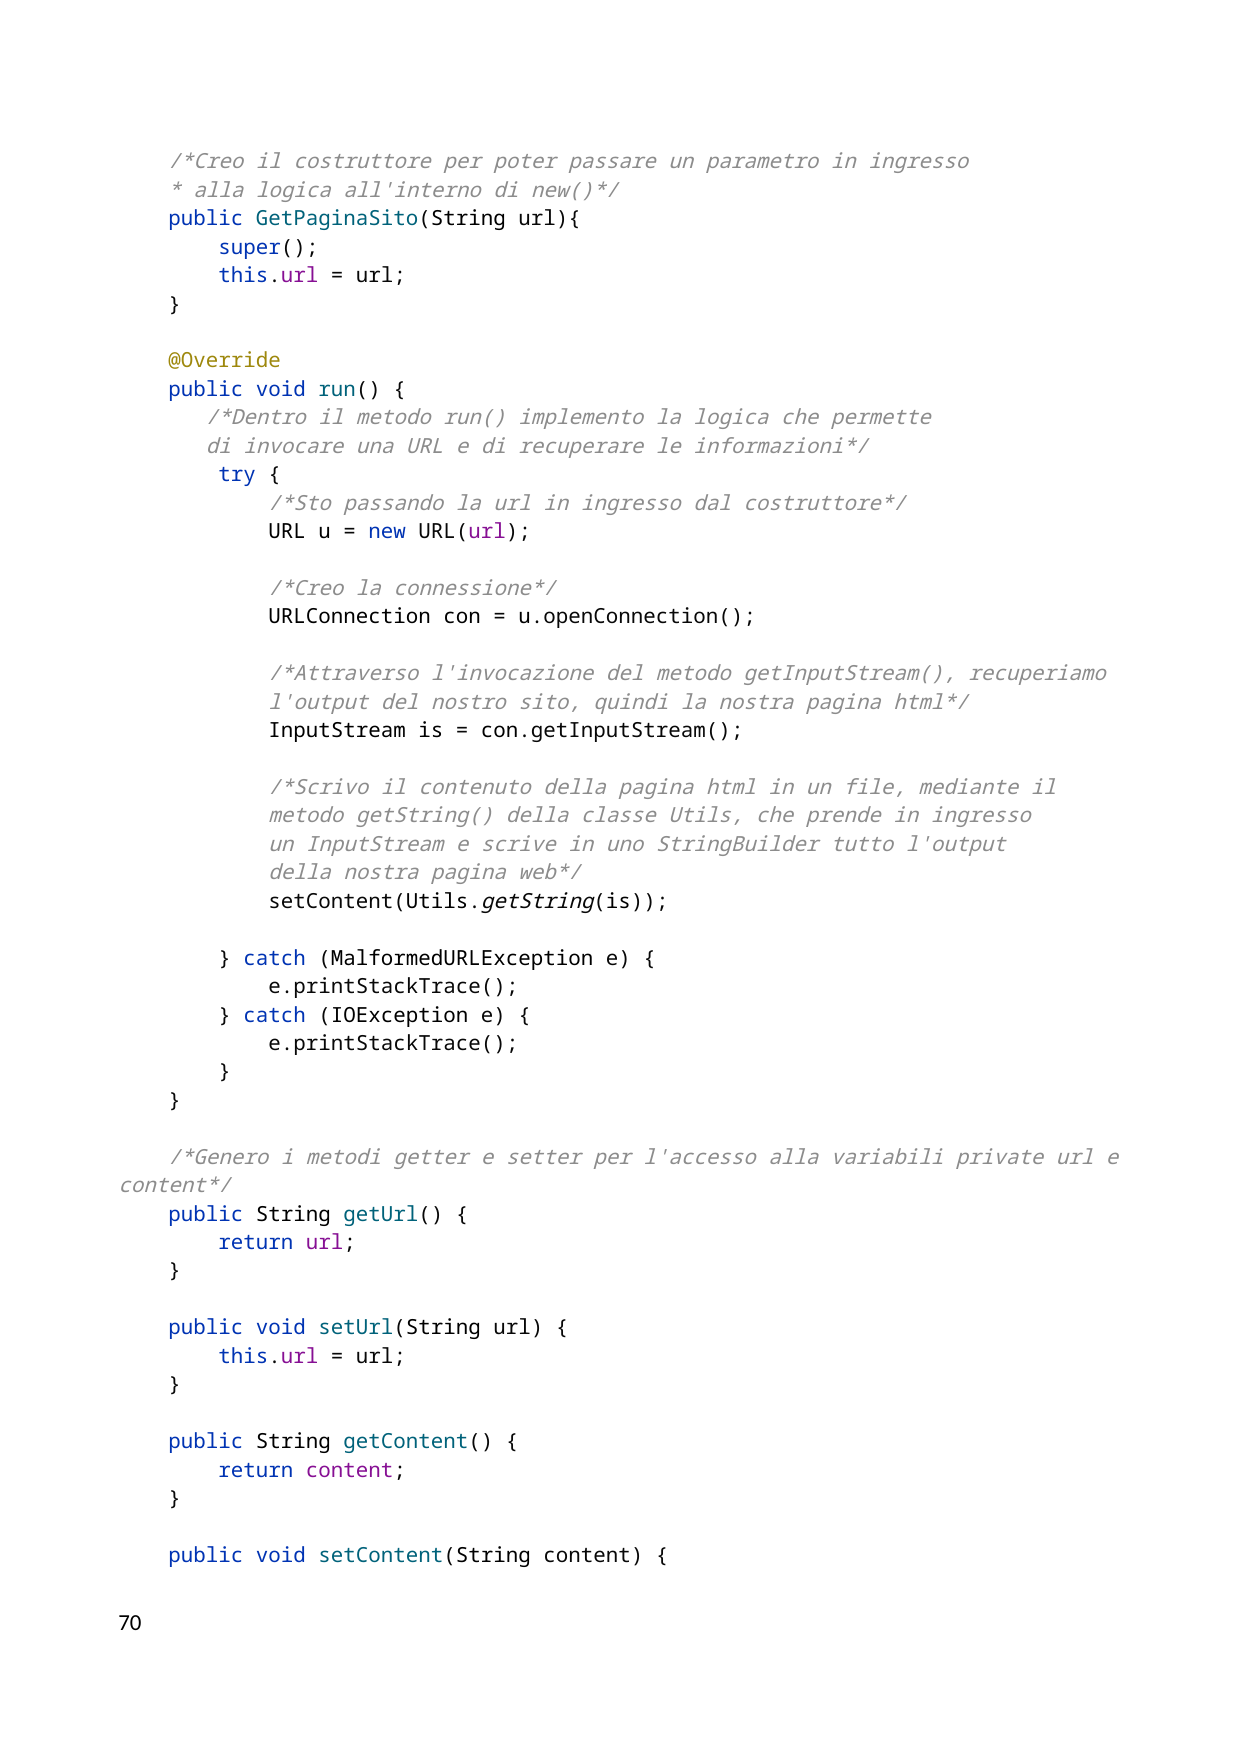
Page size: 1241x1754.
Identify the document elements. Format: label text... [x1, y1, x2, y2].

text /*Creo il costruttore per poter passare un parametro in ingresso * alla logica all'interno di new()*/ public GetPaginaSito(String url){ super(); this.url = url; } @Override public void run() { /*Dentro il metodo run() implemento la logica che permette di invocare una URL e di recuperare le informazioni*/ try { /*Sto passando la url in ingresso dal costruttore*/ URL u = new URL(url); /*Creo la connessione*/ URLConnection con = u.openConnection(); /*Attraverso l'invocazione del metodo getInputStream(), recuperiamo l'output del nostro sito, quindi la nostra pagina html*/ InputStream is = con.getInputStream(); /*Scrivo il contenuto della pagina html in un file, mediante il metodo getString() della classe Utils, che prende in ingresso un InputStream e scrive in uno StringBuilder tutto l'output della nostra pagina web*/ setContent(Utils.getString(is)); } catch (MalformedURLException e) { e.printStackTrace(); } catch (IOException e) { e.printStackTrace(); } } /*Genero i metodi getter e setter per l'accesso alla variabili private url e content*/ public String getUrl() { return url; } public void setUrl(String url) { this.url = url; } public String getContent() { return content; } public void setContent(String content) { [118, 118, 1122, 1568]
